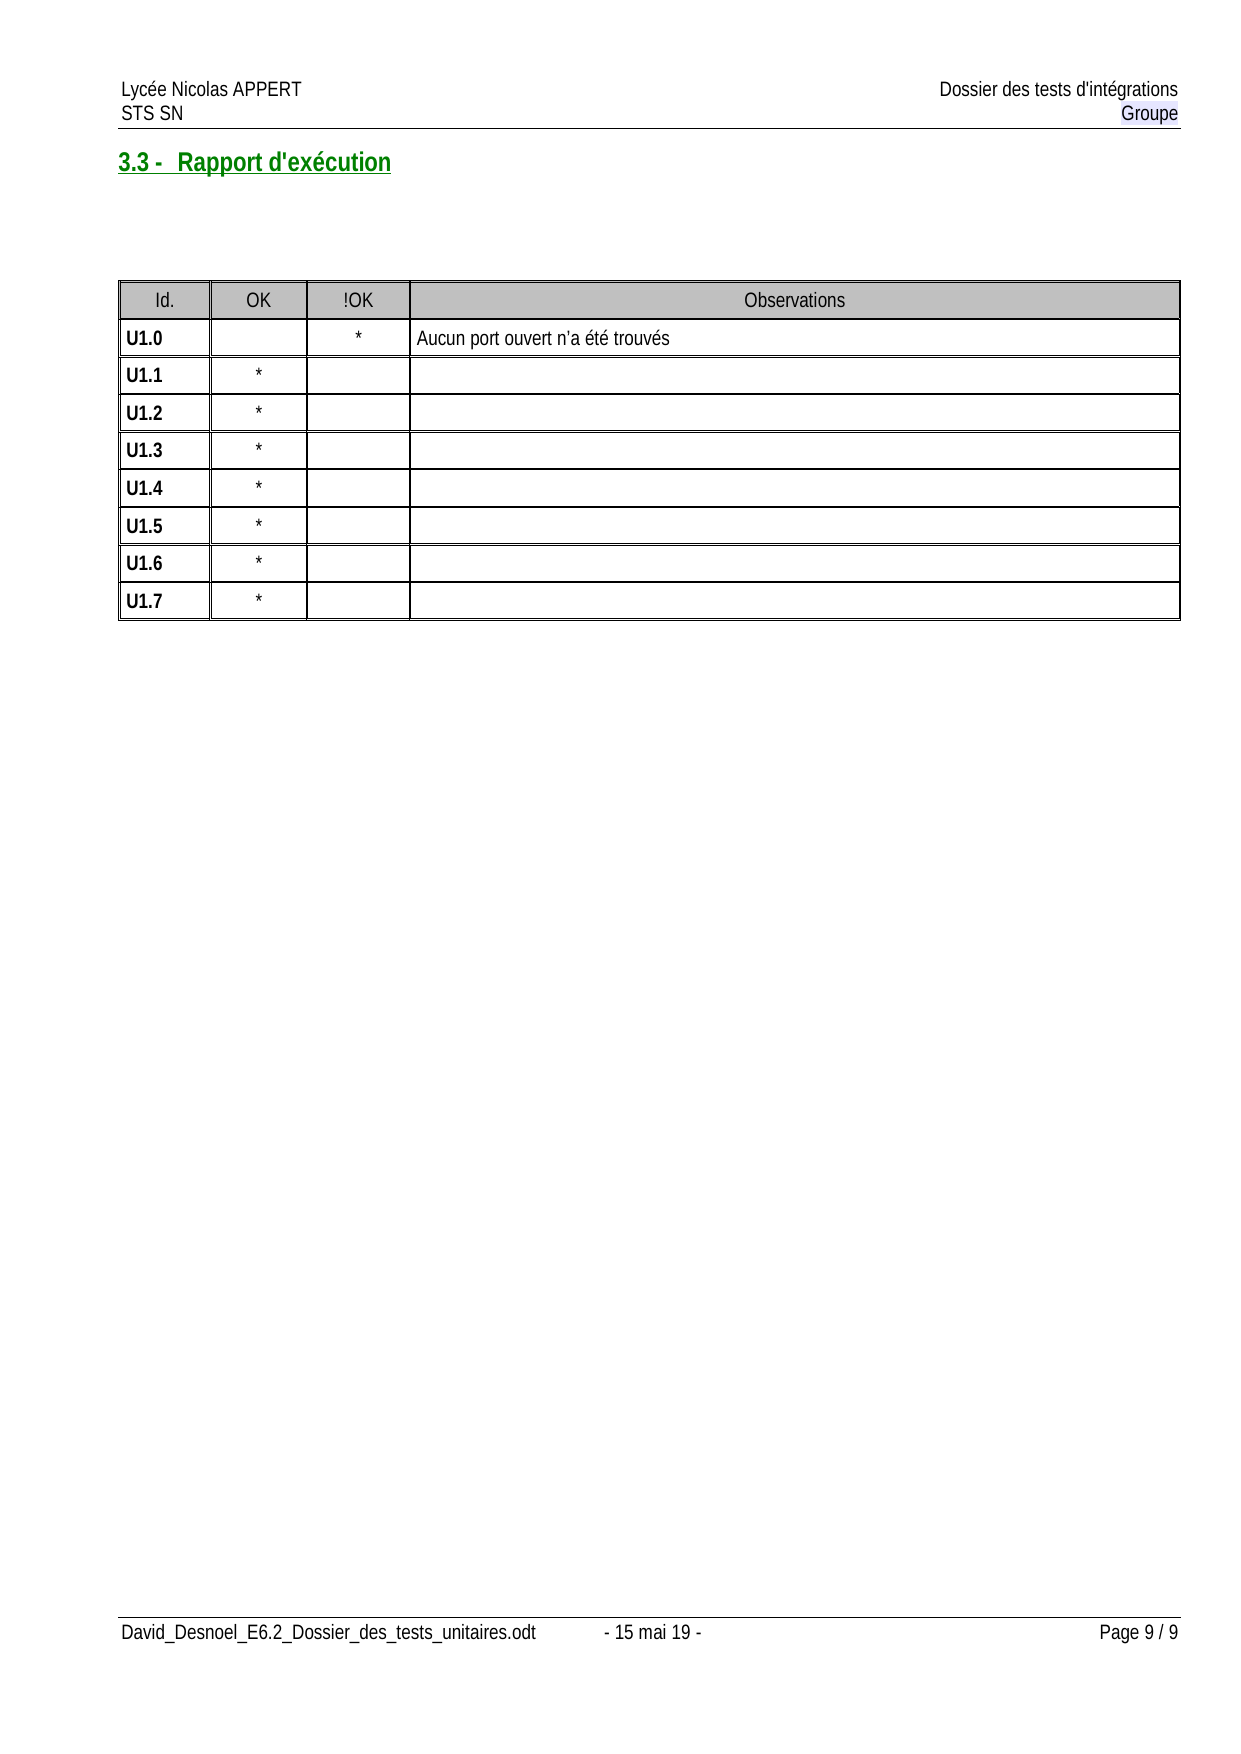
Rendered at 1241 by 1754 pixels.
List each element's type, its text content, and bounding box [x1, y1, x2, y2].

table_cell U1.3 [121, 433, 209, 468]
table_cell [308, 508, 409, 543]
table_cell U1.5 [121, 508, 209, 543]
table_cell [308, 395, 409, 430]
table_cell [411, 358, 1179, 393]
table_header Id. [121, 283, 209, 318]
table_cell [308, 583, 409, 618]
table_cell Aucun port ouvert n’a été trouvés [411, 320, 1179, 355]
table_cell [411, 470, 1179, 506]
table_cell * [212, 433, 306, 468]
table_cell * [212, 358, 306, 393]
table_cell U1.2 [121, 395, 209, 430]
table_cell [308, 358, 409, 393]
table_cell [411, 546, 1179, 581]
table_cell [308, 546, 409, 581]
table_cell * [212, 583, 306, 618]
table_header !OK [308, 283, 409, 318]
table_cell U1.4 [121, 470, 209, 506]
table_cell * [212, 546, 306, 581]
table_cell * [212, 470, 306, 506]
table_cell [212, 320, 306, 355]
table_header Observations [411, 283, 1179, 318]
table_cell * [308, 320, 409, 355]
table_header OK [212, 283, 306, 318]
table_cell [411, 433, 1179, 468]
subtitle Rapport d'exécution [118, 145, 1181, 176]
table_cell [411, 583, 1179, 618]
table_cell * [212, 395, 306, 430]
table_cell U1.7 [121, 583, 209, 618]
table_cell U1.0 [121, 320, 209, 355]
table_cell U1.6 [121, 546, 209, 581]
table_cell [411, 508, 1179, 543]
table_cell [411, 395, 1179, 430]
table_cell * [212, 508, 306, 543]
table_cell [308, 433, 409, 468]
table_cell [308, 470, 409, 506]
table_cell U1.1 [121, 358, 209, 393]
